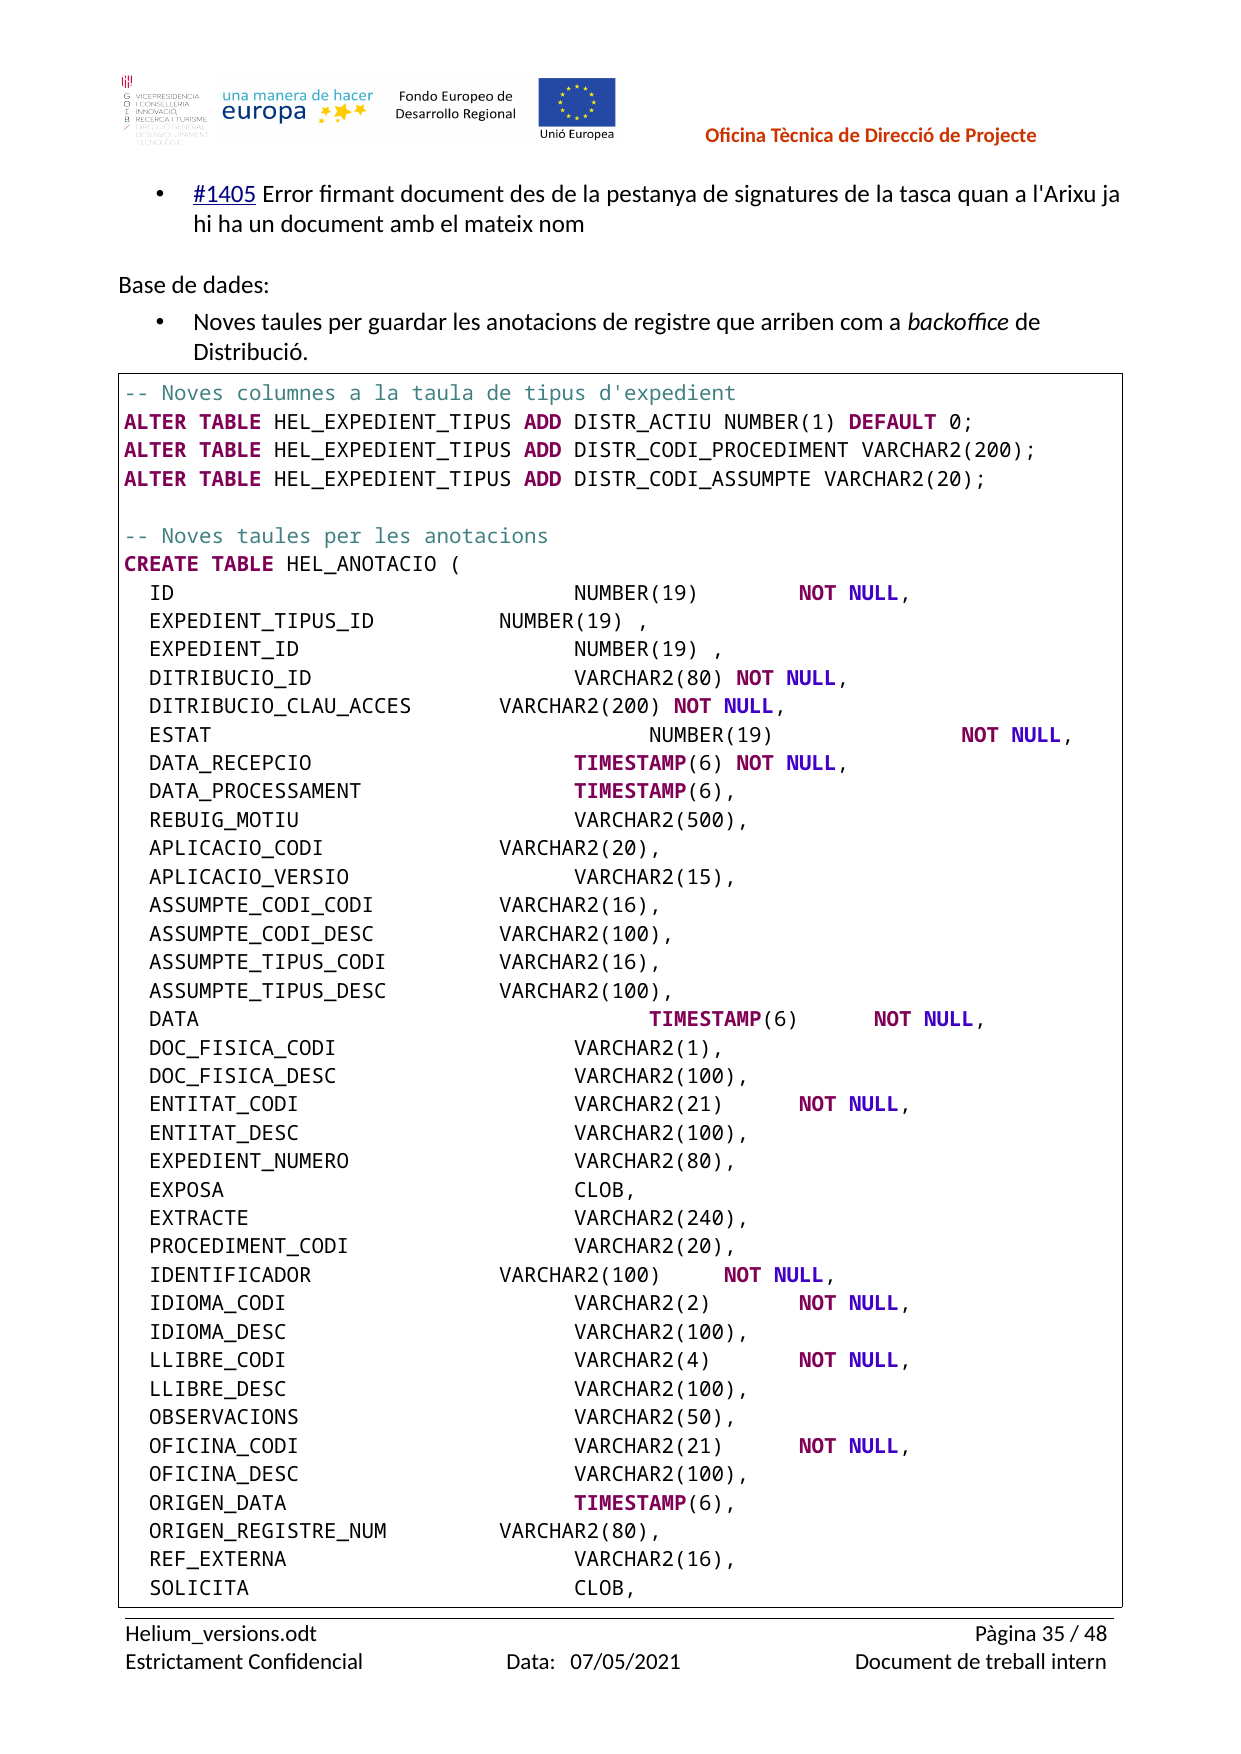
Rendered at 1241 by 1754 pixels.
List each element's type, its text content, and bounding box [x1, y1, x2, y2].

list #1405 Error firmant document des de la pestanya de signatures de la tasca quan a l'Arixu ja hi ha un document amb el mateix nom [156, 178, 1122, 239]
picture [219, 73, 621, 147]
list Noves taules per guardar les anotacions de registre que arriben com a backoffice de Distribució. [156, 306, 1122, 367]
table_header -- Noves columnes a la taula de tipus d'expedient ALTER TABLE HEL_EXPEDIENT_TIPUS ADD DISTR_ACTIU NUMBER(1) DEFAULT 0; ALTER TABLE HEL_EXPEDIENT_TIPUS ADD DISTR_CODI_PROCEDIMENT VARCHAR2(200); ALTER TABLE HEL_EXPEDIENT_TIPUS ADD DISTR_CODI_ASSUMPTE VARCHAR2(20); -- Noves taules per les anotacions CREATE TABLE HEL_ANOTACIO ( ID NUMBER(19) NOT NULL, EXPEDIENT_TIPUS_ID NUMBER(19) , EXPEDIENT_ID NUMBER(19) , DITRIBUCIO_ID VARCHAR2(80) NOT NULL, DITRIBUCIO_CLAU_ACCES VARCHAR2(200) NOT NULL, ESTAT NUMBER(19) NOT NULL, DATA_RECEPCIO TIMESTAMP(6) NOT NULL, DATA_PROCESSAMENT TIMESTAMP(6), REBUIG_MOTIU VARCHAR2(500), APLICACIO_CODI VARCHAR2(20), APLICACIO_VERSIO VARCHAR2(15), ASSUMPTE_CODI_CODI VARCHAR2(16), ASSUMPTE_CODI_DESC VARCHAR2(100), ASSUMPTE_TIPUS_CODI VARCHAR2(16), ASSUMPTE_TIPUS_DESC VARCHAR2(100), DATA TIMESTAMP(6) NOT NULL, DOC_FISICA_CODI VARCHAR2(1), DOC_FISICA_DESC VARCHAR2(100), ENTITAT_CODI VARCHAR2(21) NOT NULL, ENTITAT_DESC VARCHAR2(100), EXPEDIENT_NUMERO VARCHAR2(80), EXPOSA CLOB, EXTRACTE VARCHAR2(240), PROCEDIMENT_CODI VARCHAR2(20), IDENTIFICADOR VARCHAR2(100) NOT NULL, IDIOMA_CODI VARCHAR2(2) NOT NULL, IDIOMA_DESC VARCHAR2(100), LLIBRE_CODI VARCHAR2(4) NOT NULL, LLIBRE_DESC VARCHAR2(100), OBSERVACIONS VARCHAR2(50), OFICINA_CODI VARCHAR2(21) NOT NULL, OFICINA_DESC VARCHAR2(100), ORIGEN_DATA TIMESTAMP(6), ORIGEN_REGISTRE_NUM VARCHAR2(80), REF_EXTERNA VARCHAR2(16), SOLICITA CLOB, [119, 374, 1122, 1607]
picture [118, 73, 213, 147]
text Base de dades: [118, 269, 1122, 300]
